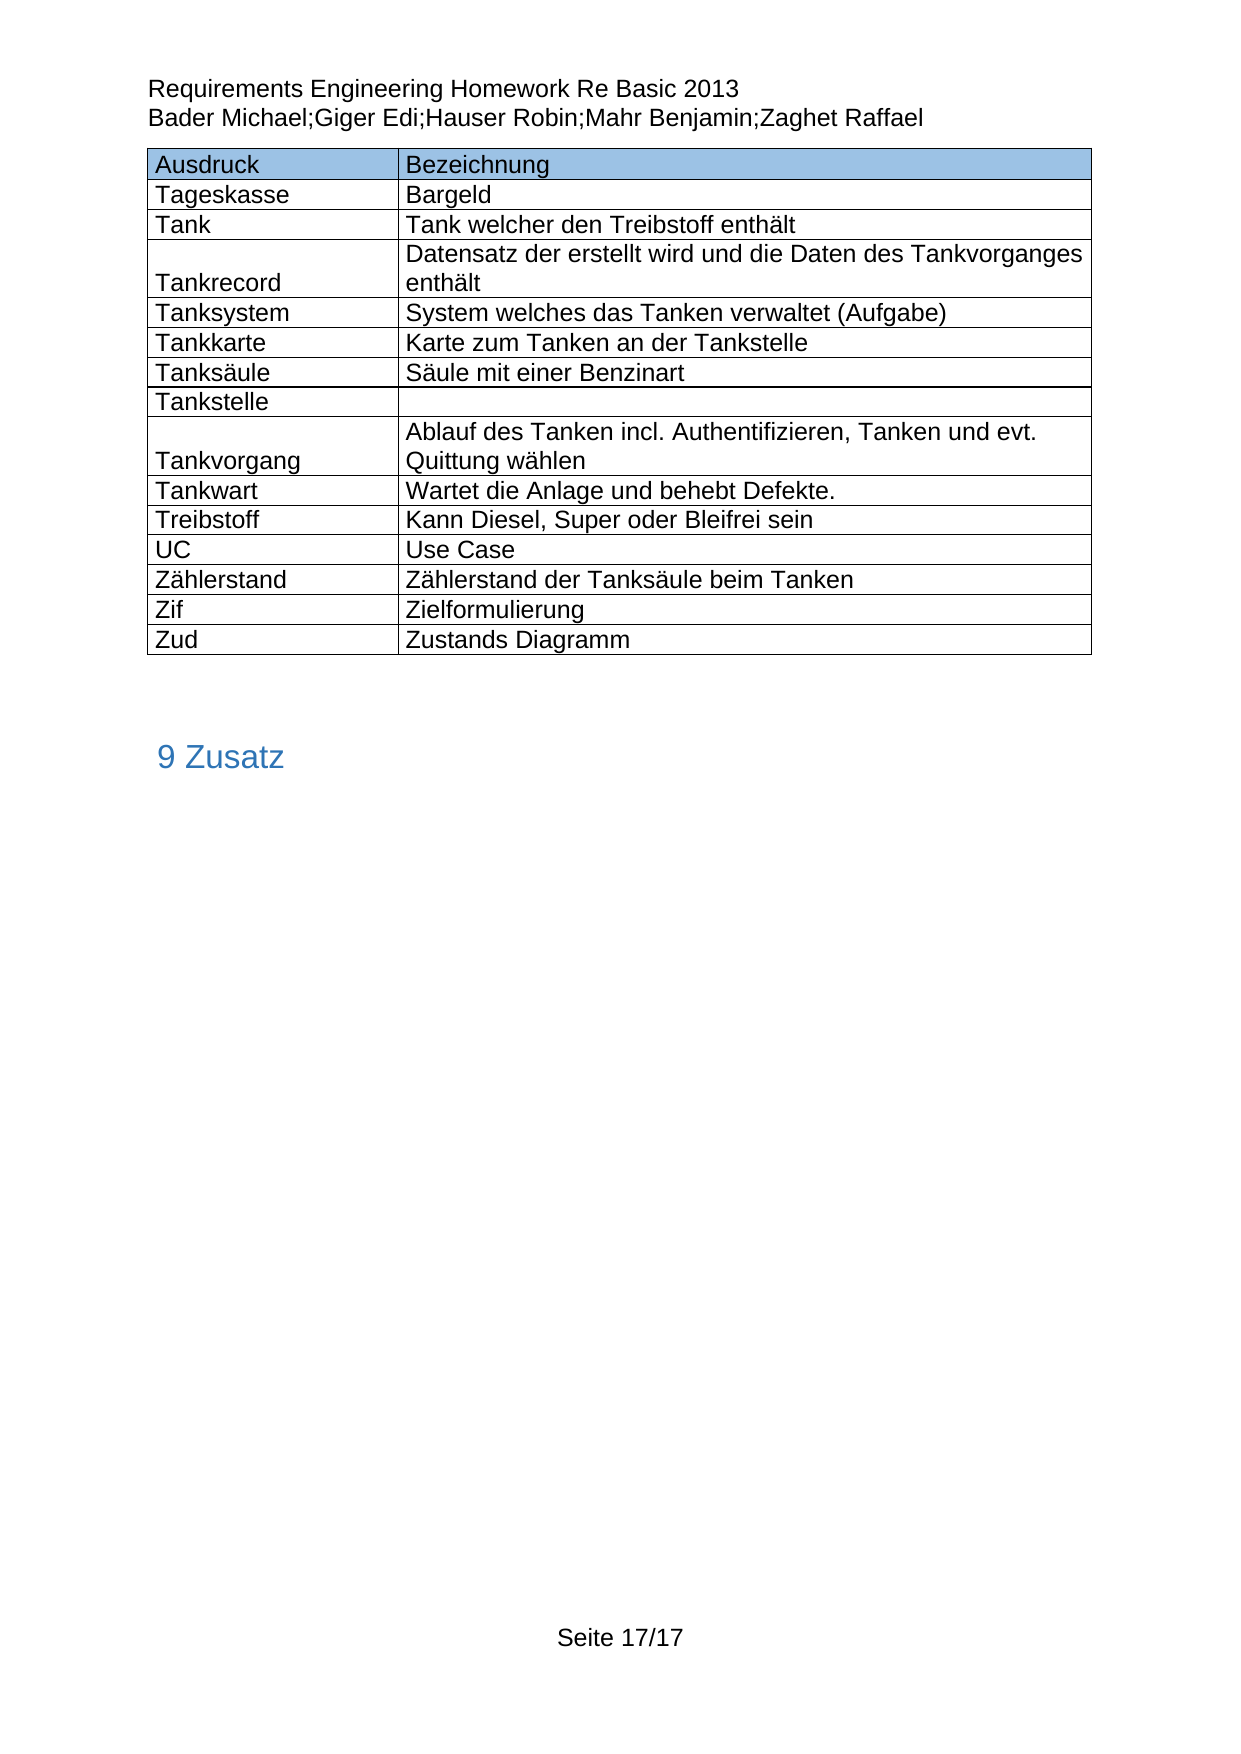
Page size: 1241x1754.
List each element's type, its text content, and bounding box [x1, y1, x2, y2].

table_cell Zählerstand der Tanksäule beim Tanken [399, 565, 1091, 594]
table_cell Säule mit einer Benzinart [399, 358, 1091, 386]
table_header Bezeichnung [399, 149, 1091, 179]
table_cell Zud [148, 625, 398, 653]
table_cell Tankvorgang [148, 417, 398, 475]
table_cell Tankstelle [148, 388, 398, 416]
table_cell System welches das Tanken verwaltet (Aufgabe) [399, 298, 1091, 327]
table_cell [399, 388, 1091, 416]
table_cell Zielformulierung [399, 595, 1091, 624]
table_cell Tankrecord [148, 240, 398, 297]
table_cell Karte zum Tanken an der Tankstelle [399, 328, 1091, 357]
table_cell Tageskasse [148, 180, 398, 209]
table_cell Treibstoff [148, 506, 398, 534]
subtitle Zusatz [148, 737, 1093, 775]
table_cell Tanksystem [148, 298, 398, 327]
table_cell Kann Diesel, Super oder Bleifrei sein [399, 506, 1091, 534]
table_cell Datensatz der erstellt wird und die Daten des Tankvorganges enthält [399, 240, 1091, 297]
table_cell Tankkarte [148, 328, 398, 357]
table_cell Bargeld [399, 180, 1091, 209]
table_cell UC [148, 535, 398, 564]
table_cell Zif [148, 595, 398, 624]
table_cell Zustands Diagramm [399, 625, 1091, 653]
table_header Ausdruck [148, 149, 398, 179]
table_cell Use Case [399, 535, 1091, 564]
table_cell Tank welcher den Treibstoff enthält [399, 210, 1091, 238]
table_cell Tank [148, 210, 398, 238]
table_cell Zählerstand [148, 565, 398, 594]
table_cell Tanksäule [148, 358, 398, 386]
table_cell Wartet die Anlage und behebt Defekte. [399, 476, 1091, 504]
table_cell Tankwart [148, 476, 398, 504]
table_cell Ablauf des Tanken incl. Authentifizieren, Tanken und evt. Quittung wählen [399, 417, 1091, 475]
